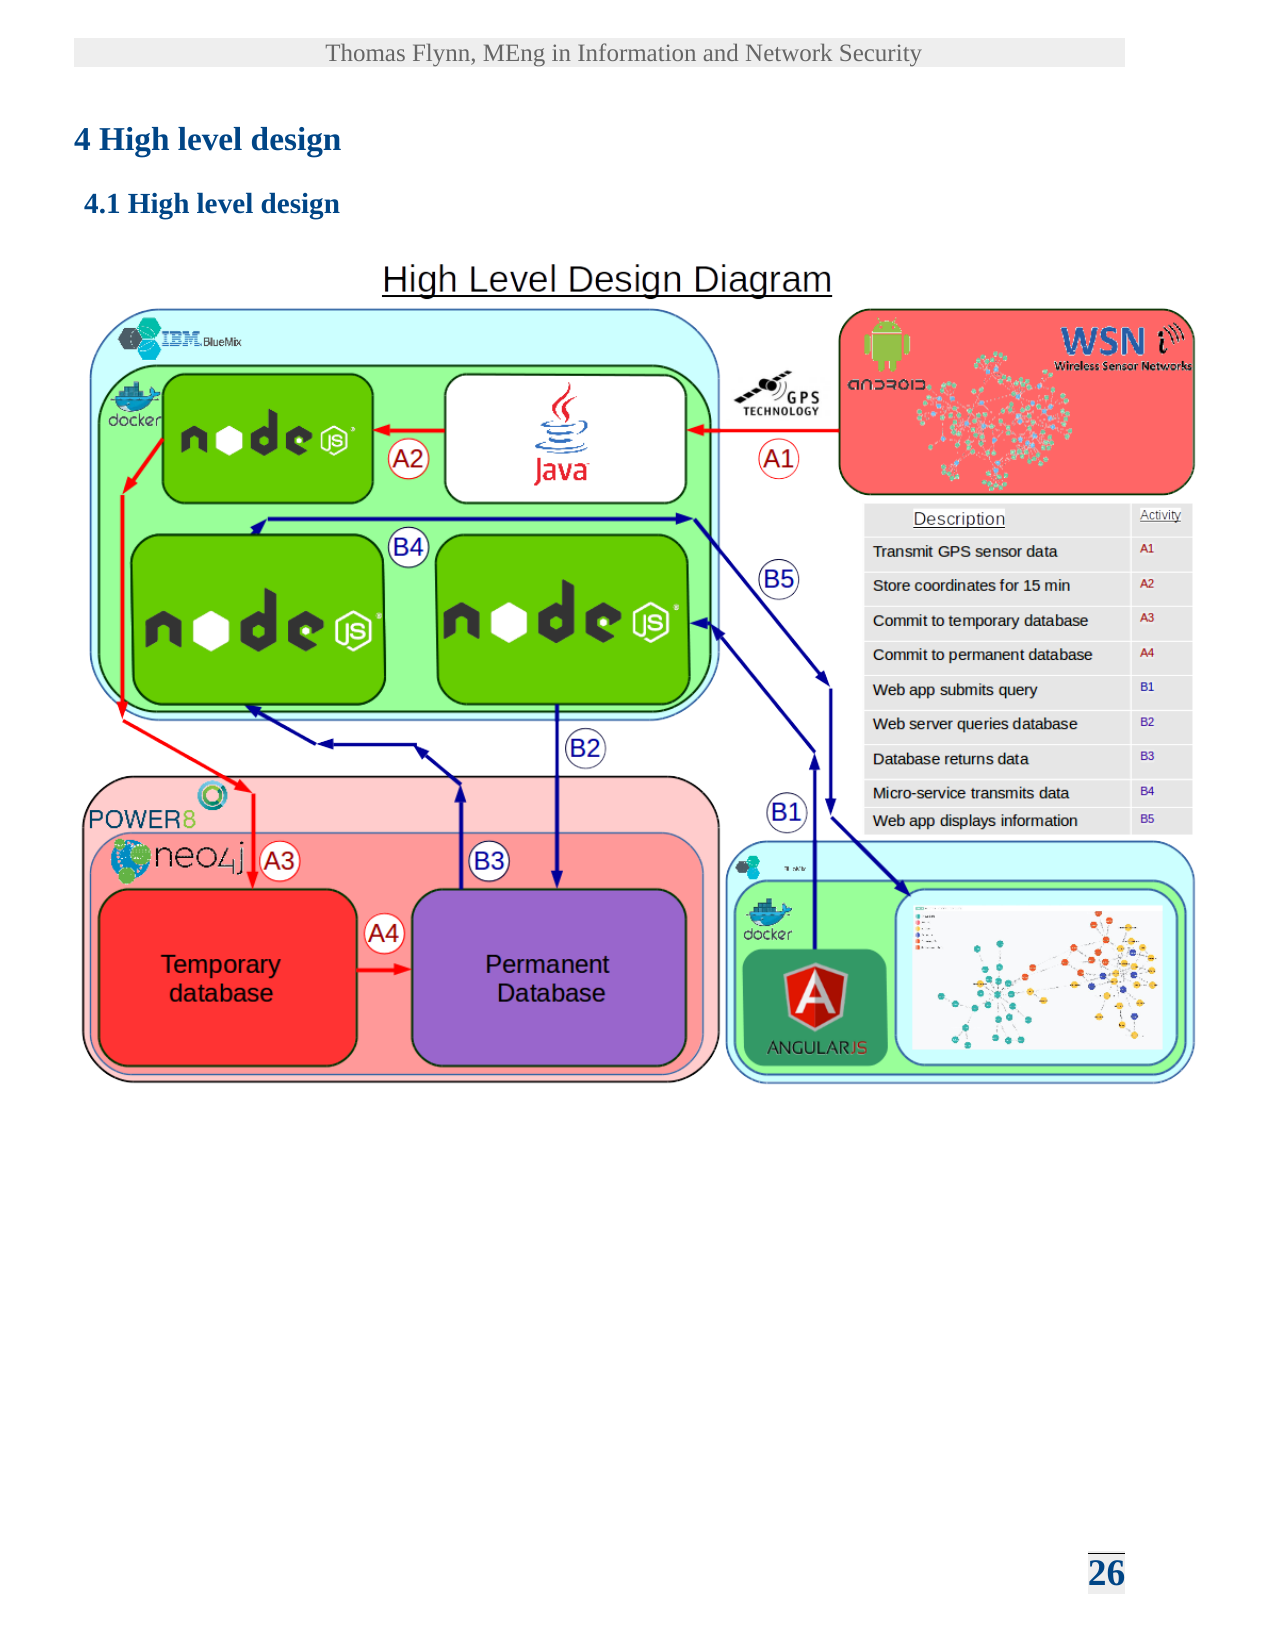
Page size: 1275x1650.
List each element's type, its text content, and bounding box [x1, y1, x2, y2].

subtitle 4 High level design [74, 120, 1125, 158]
picture [74, 245, 1200, 1090]
subtitle 4.1 High level design [81, 186, 1125, 219]
